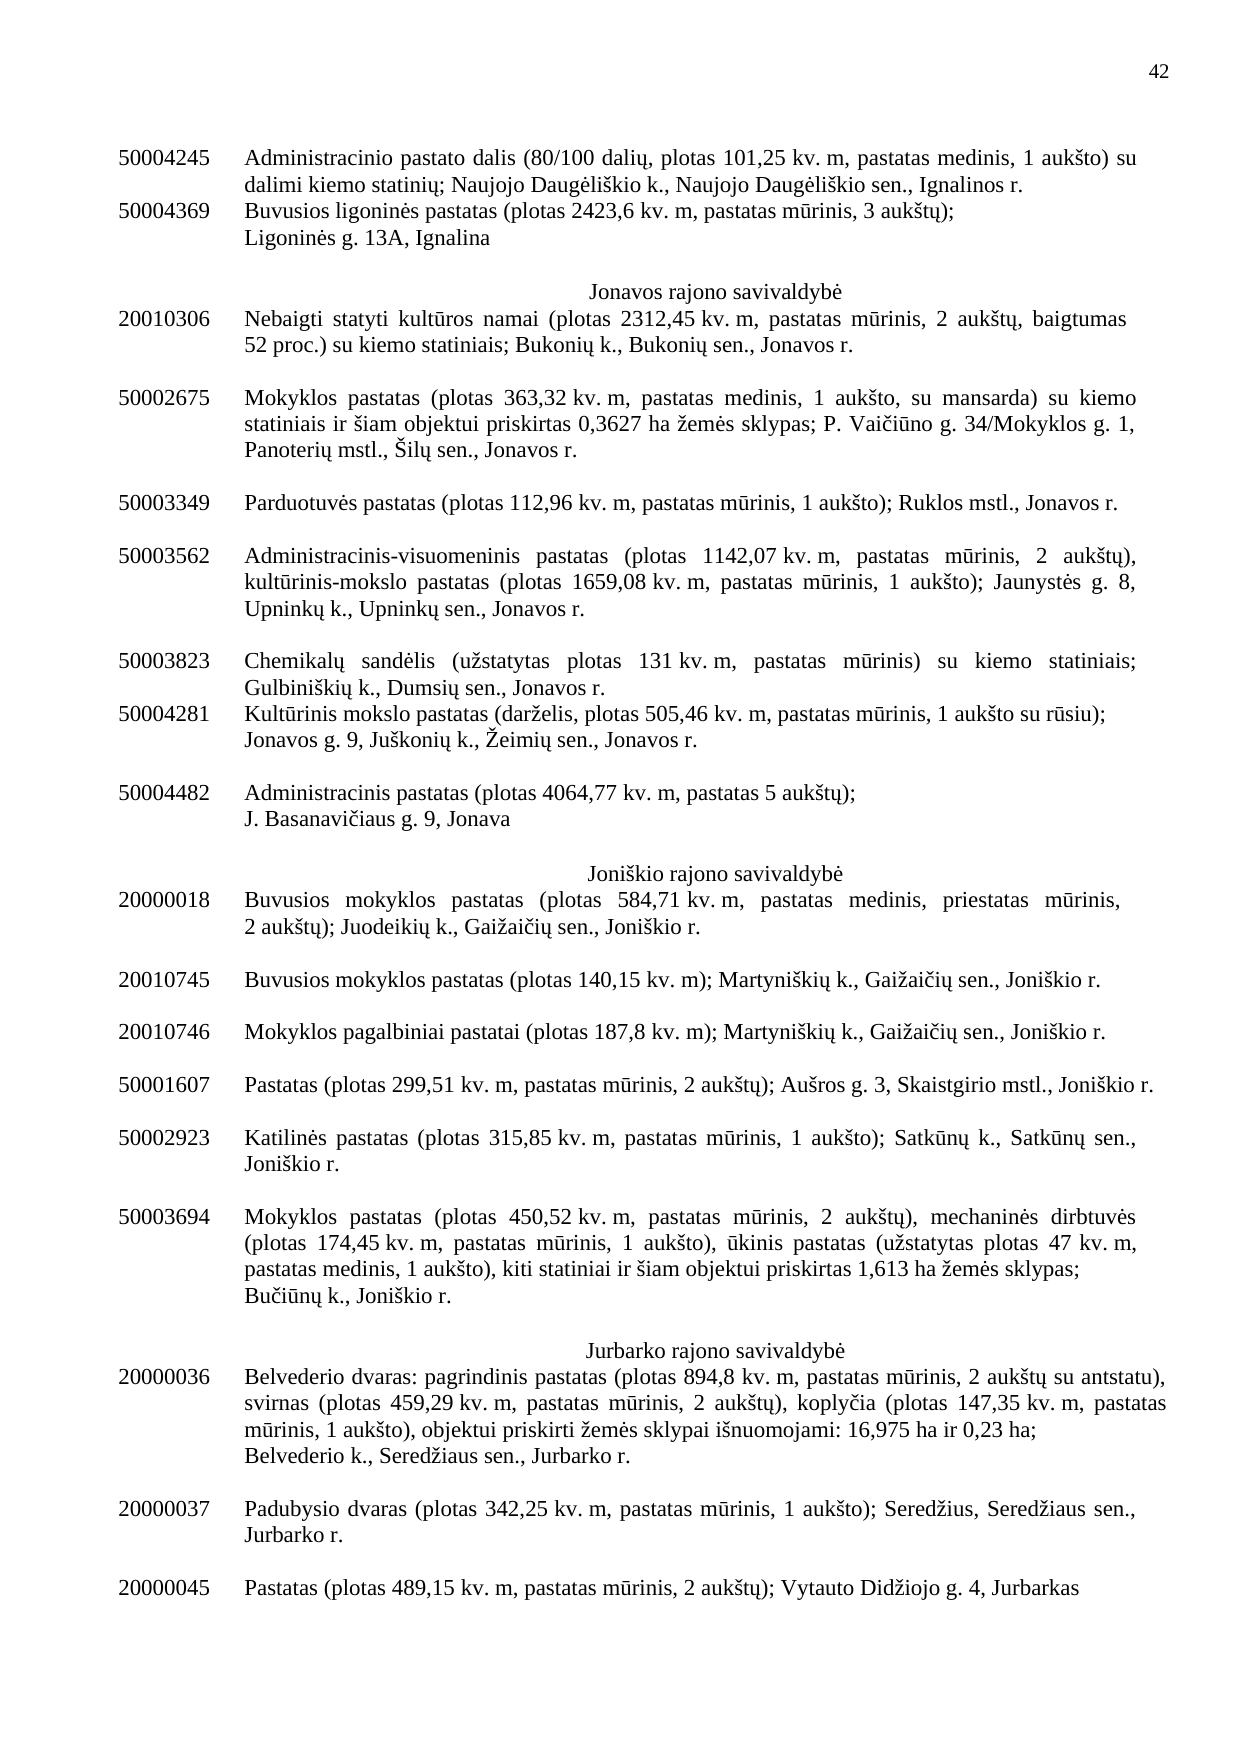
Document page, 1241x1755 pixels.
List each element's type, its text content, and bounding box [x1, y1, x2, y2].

table_cell 20010746 [101, 1018, 233, 1045]
table_cell [1193, 779, 1198, 832]
table_cell 20000018 [101, 887, 233, 939]
table_cell 20000045 [101, 1574, 233, 1600]
table_cell [1178, 700, 1192, 753]
table_cell [101, 753, 1198, 779]
table_cell Nebaigti statyti kultūros namai (plotas 2312,45 kv. m, pastatas mūrinis, 2 aukštų, baigtumas 52 proc.) su kiemo statiniais; Bukonių k., Bukonių sen., Jonavos r. [233, 305, 1148, 357]
table_cell Jurbarko rajono savivaldybė [233, 1337, 1198, 1363]
table_cell Jonavos rajono savivaldybė [233, 278, 1198, 305]
table_cell 20010306 [101, 305, 233, 357]
table_cell Chemikalų sandėlis (užstatytas plotas 131 kv. m, pastatas mūrinis) su kiemo statiniais; Gulbiniškių k., Dumsių sen., Jonavos r. [233, 647, 1148, 700]
table_cell Administracinis-visuomeninis pastatas (plotas 1142,07 kv. m, pastatas mūrinis, 2 aukštų), kultūrinis-mokslo pastatas (plotas 1659,08 kv. m, pastatas mūrinis, 1 aukšto); Jaunystės g. 8, Upninkų k., Upninkų sen., Jonavos r. [233, 542, 1148, 621]
table_cell [1193, 1203, 1198, 1308]
table_cell [101, 1548, 1198, 1574]
table_cell [101, 1176, 1198, 1203]
table_cell 50002923 [101, 1124, 233, 1176]
table_cell [101, 1337, 233, 1363]
table_cell Parduotuvės pastatas (plotas 112,96 kv. m, pastatas mūrinis, 1 aukšto); Ruklos mstl., Jonavos r. [233, 489, 1148, 516]
table_cell [1178, 1124, 1192, 1176]
table_cell [1148, 700, 1163, 753]
table_cell [1148, 489, 1163, 516]
table_cell [1163, 647, 1178, 700]
table_cell [1193, 1574, 1198, 1600]
table_cell [101, 1098, 1198, 1124]
table_cell [101, 463, 1198, 489]
table_cell [1148, 305, 1163, 357]
table_cell Belvederio dvaras: pagrindinis pastatas (plotas 894,8 kv. m, pastatas mūrinis, 2 aukštų su antstatu), svirnas (plotas 459,29 kv. m, pastatas mūrinis, 2 aukštų), koplyčia (plotas 147,35 kv. m, pastatas mūrinis, 1 aukšto), objektui priskirti žemės sklypai išnuomojami: 16,975 ha ir 0,23 ha; Belvederio k., Seredžiaus sen., Jurbarko r. [233, 1363, 1178, 1468]
table_cell [1148, 1495, 1163, 1547]
table_cell [1178, 305, 1192, 357]
table_cell [1148, 887, 1163, 939]
table_cell [1193, 305, 1198, 357]
table_cell [1178, 779, 1192, 832]
table_cell 50004482 [101, 779, 233, 832]
table_cell 20000036 [101, 1363, 233, 1468]
table_cell [1148, 647, 1163, 700]
table_cell Joniškio rajono savivaldybė [233, 860, 1198, 887]
table_cell 50003562 [101, 542, 233, 621]
table_cell [1193, 647, 1198, 700]
table_cell [1193, 384, 1198, 463]
table_cell [1163, 1018, 1178, 1045]
table_cell [1178, 1495, 1192, 1547]
table_cell 50003694 [101, 1203, 233, 1308]
table_cell [1193, 145, 1198, 197]
table_cell [101, 1045, 1198, 1071]
table_cell [101, 1600, 1198, 1627]
table_cell [101, 358, 1198, 384]
table_cell Pastatas (plotas 489,15 kv. m, pastatas mūrinis, 2 aukštų); Vytauto Didžiojo g. 4, Jurbarkas [233, 1574, 1148, 1600]
table_cell Padubysio dvaras (plotas 342,25 kv. m, pastatas mūrinis, 1 aukšto); Seredžius, Seredžiaus sen., Jurbarko r. [233, 1495, 1148, 1547]
table_cell [101, 118, 1198, 144]
table_cell Katilinės pastatas (plotas 315,85 kv. m, pastatas mūrinis, 1 aukšto); Satkūnų k., Satkūnų sen., Joniškio r. [233, 1124, 1148, 1176]
table_cell [1163, 542, 1178, 621]
table_cell [1178, 542, 1192, 621]
table_cell [1163, 1574, 1178, 1600]
table_cell [1178, 1018, 1192, 1045]
table_cell [1178, 197, 1192, 250]
table_cell [1193, 1071, 1198, 1097]
table_cell [1163, 966, 1178, 992]
table_cell [1148, 1574, 1163, 1600]
table_cell [1163, 384, 1178, 463]
table_cell [1163, 700, 1178, 753]
table_cell Pastatas (plotas 299,51 kv. m, pastatas mūrinis, 2 aukštų); Aušros g. 3, Skaistgirio mstl., Joniškio r. [233, 1071, 1178, 1097]
table_cell Administracinis pastatas (plotas 4064,77 kv. m, pastatas 5 aukštų); J. Basanavičiaus g. 9, Jonava [233, 779, 1148, 832]
table_cell [1178, 145, 1192, 197]
table_cell 50003823 [101, 647, 233, 700]
table_cell Buvusios ligoninės pastatas (plotas 2423,6 kv. m, pastatas mūrinis, 3 aukštų); Ligoninės g. 13A, Ignalina [233, 197, 1148, 250]
table_cell 50004281 [101, 700, 233, 753]
table_cell 20000037 [101, 1495, 233, 1547]
table_cell [101, 516, 1198, 542]
table_cell [101, 621, 1198, 647]
table_cell Buvusios mokyklos pastatas (plotas 140,15 kv. m); Martyniškių k., Gaižaičių sen., Joniškio r. [233, 966, 1148, 992]
table_cell [1148, 384, 1163, 463]
table_cell [1193, 1124, 1198, 1176]
table_cell [1193, 489, 1198, 516]
table_cell [1163, 779, 1178, 832]
table_cell 50004245 [101, 145, 233, 197]
table_cell [1163, 197, 1178, 250]
table_cell Administracinio pastato dalis (80/100 dalių, plotas 101,25 kv. m, pastatas medinis, 1 aukšto) su dalimi kiemo statinių; Naujojo Daugėliškio k., Naujojo Daugėliškio sen., Ignalinos r. [233, 145, 1148, 197]
table_cell [1178, 966, 1192, 992]
table_cell [1178, 1071, 1192, 1097]
table_cell 50002675 [101, 384, 233, 463]
table_cell [1163, 1495, 1178, 1547]
table_cell [1148, 197, 1163, 250]
table_cell [1163, 489, 1178, 516]
table_cell [101, 939, 1198, 966]
table_cell [1163, 1124, 1178, 1176]
table_cell 20010745 [101, 966, 233, 992]
table_cell [101, 278, 233, 305]
table_cell [101, 250, 1198, 276]
table_cell Mokyklos pastatas (plotas 450,52 kv. m, pastatas mūrinis, 2 aukštų), mechaninės dirbtuvės (plotas 174,45 kv. m, pastatas mūrinis, 1 aukšto), ūkinis pastatas (užstatytas plotas 47 kv. m, pastatas medinis, 1 aukšto), kiti statiniai ir šiam objektui priskirtas 1,613 ha žemės sklypas; Bučiūnų k., Joniškio r. [233, 1203, 1148, 1308]
table_cell [101, 832, 1198, 858]
table_cell [101, 860, 233, 887]
table_cell [1193, 197, 1198, 250]
table_cell [1148, 966, 1163, 992]
table_cell Mokyklos pagalbiniai pastatai (plotas 187,8 kv. m); Martyniškių k., Gaižaičių sen., Joniškio r. [233, 1018, 1148, 1045]
table_cell [1178, 489, 1192, 516]
table_cell [1193, 966, 1198, 992]
table_cell [1193, 542, 1198, 621]
table_cell [1163, 145, 1178, 197]
table_cell [1163, 1203, 1178, 1308]
table_cell 50004369 [101, 197, 233, 250]
table_cell [101, 1469, 1198, 1495]
table_cell [1148, 542, 1163, 621]
table_cell [1193, 1495, 1198, 1547]
table_cell [1163, 887, 1178, 939]
table_cell 50003349 [101, 489, 233, 516]
table_cell Kultūrinis mokslo pastatas (darželis, plotas 505,46 kv. m, pastatas mūrinis, 1 aukšto su rūsiu); Jonavos g. 9, Juškonių k., Žeimių sen., Jonavos r. [233, 700, 1148, 753]
table_cell [1178, 647, 1192, 700]
table_cell [1148, 1018, 1163, 1045]
table_cell [101, 992, 1198, 1018]
table_cell [1178, 887, 1192, 939]
table_cell [1193, 887, 1198, 939]
table_cell [1193, 1363, 1198, 1468]
table_cell [1148, 1203, 1163, 1308]
table_cell [1148, 779, 1163, 832]
table_cell [1178, 1363, 1192, 1468]
table_cell [1193, 700, 1198, 753]
table_cell [1148, 145, 1163, 197]
table_cell 50001607 [101, 1071, 233, 1097]
table_cell [1178, 1203, 1192, 1308]
table_cell [1148, 1124, 1163, 1176]
table_cell [1178, 1574, 1192, 1600]
table_cell Buvusios mokyklos pastatas (plotas 584,71 kv. m, pastatas medinis, priestatas mūrinis, 2 aukštų); Juodeikių k., Gaižaičių sen., Joniškio r. [233, 887, 1148, 939]
table_cell [101, 1308, 1198, 1334]
table_cell Mokyklos pastatas (plotas 363,32 kv. m, pastatas medinis, 1 aukšto, su mansarda) su kiemo statiniais ir šiam objektui priskirtas 0,3627 ha žemės sklypas; P. Vaičiūno g. 34/Mokyklos g. 1, Panoterių mstl., Šilų sen., Jonavos r. [233, 384, 1148, 463]
table_cell [1193, 1018, 1198, 1045]
table_cell [1178, 384, 1192, 463]
table_cell [1163, 305, 1178, 357]
